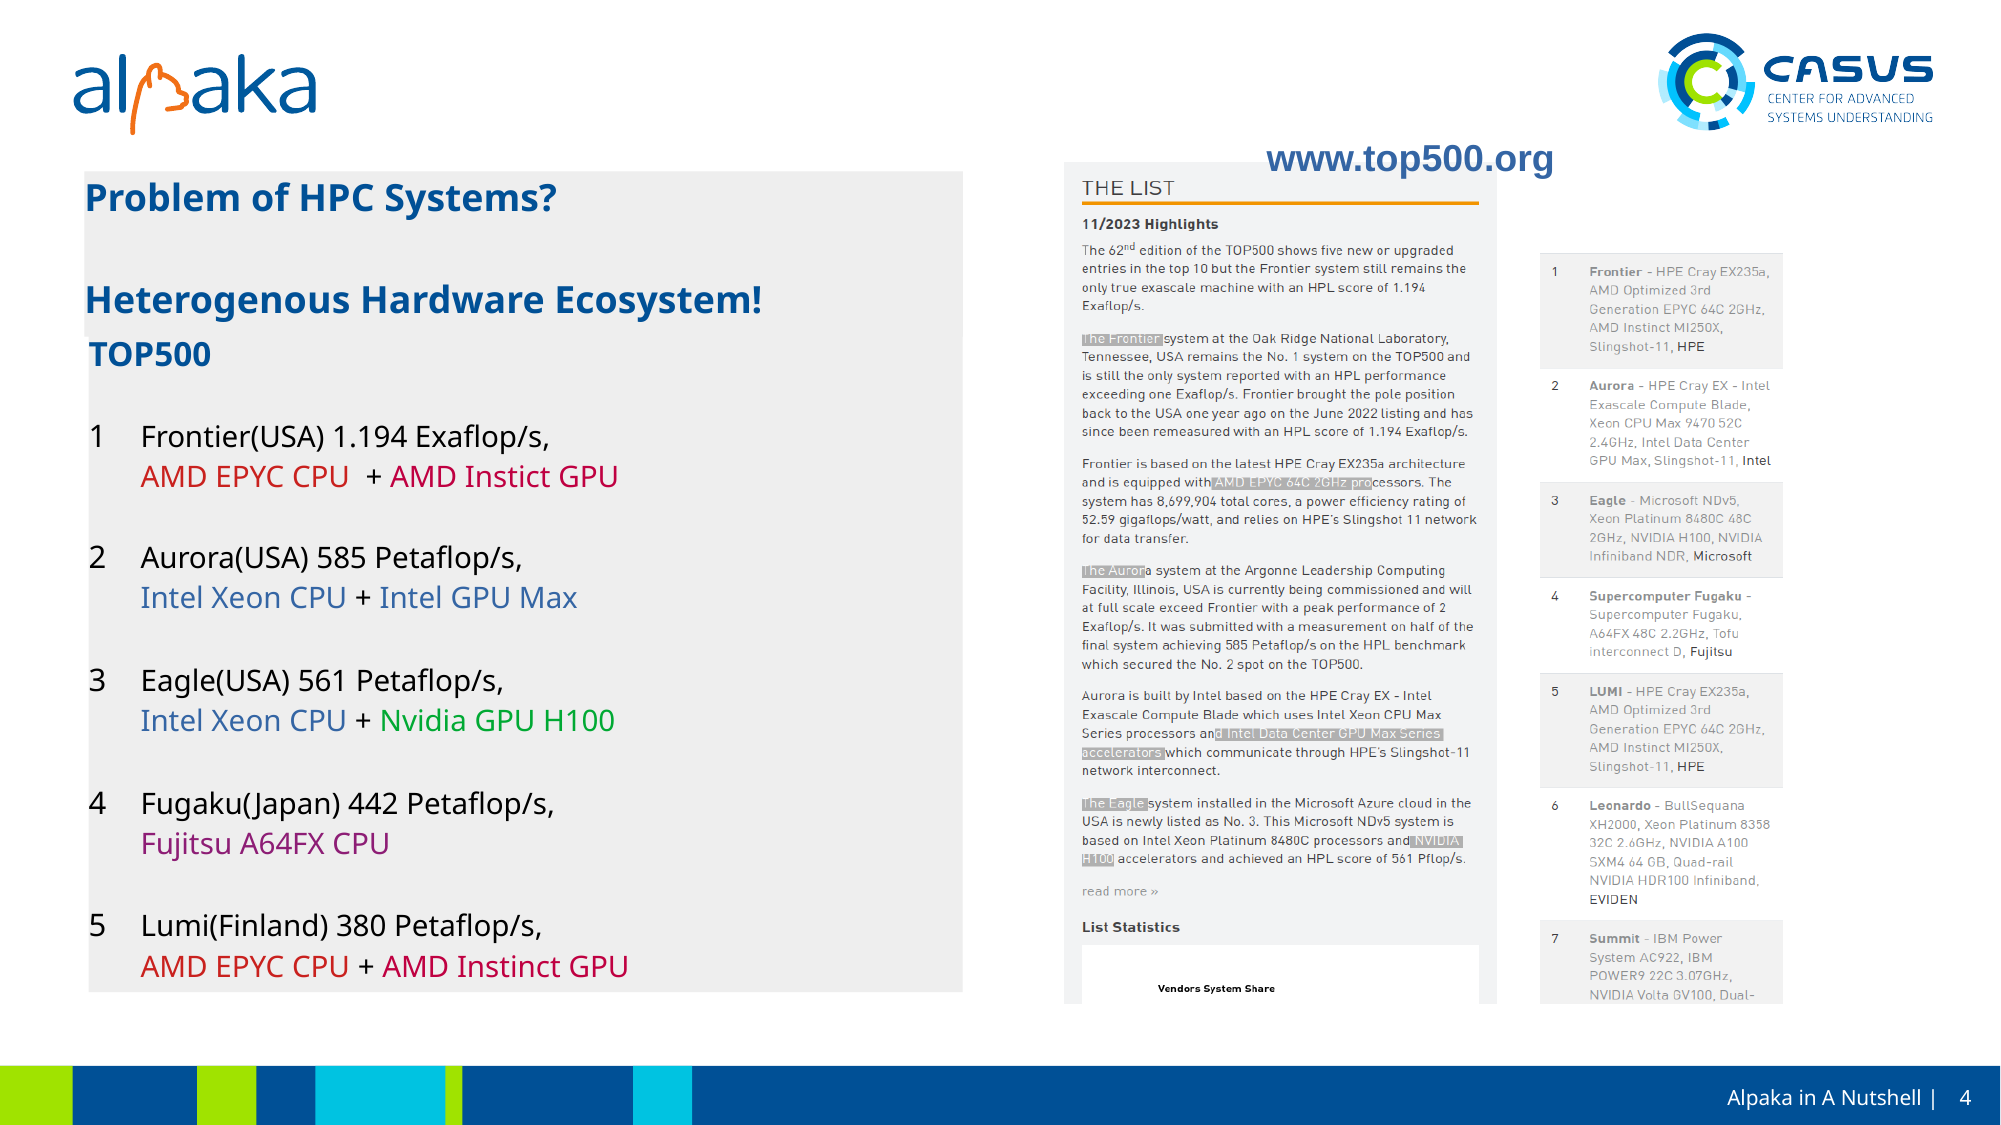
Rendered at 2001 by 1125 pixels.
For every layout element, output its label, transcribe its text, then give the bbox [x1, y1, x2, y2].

list Problem of HPC Systems? Heterogenous Hardware Ecosystem! [84, 171, 963, 337]
text_box www.top500.org [1251, 129, 1630, 229]
list TOP500 Frontier(USA) 1.194 Exaflop/s, AMD EPYC CPU + AMD Instict GPU Aurora(USA) 585 Petaflop/s, Intel Xeon CPU + Intel GPU Max Eagle(USA) 561 Petaflop/s, Intel Xeon CPU + Nvidia GPU H100 Fugaku(Japan) 442 Petaflop/s, Fujitsu A64FX CPU Lumi(Finland) 380 Petaflop/s, AMD EPYC CPU + AMD Instinct GPU [88, 330, 963, 993]
picture [72, 53, 317, 136]
picture [1022, 162, 1843, 1004]
picture [1658, 33, 1933, 131]
